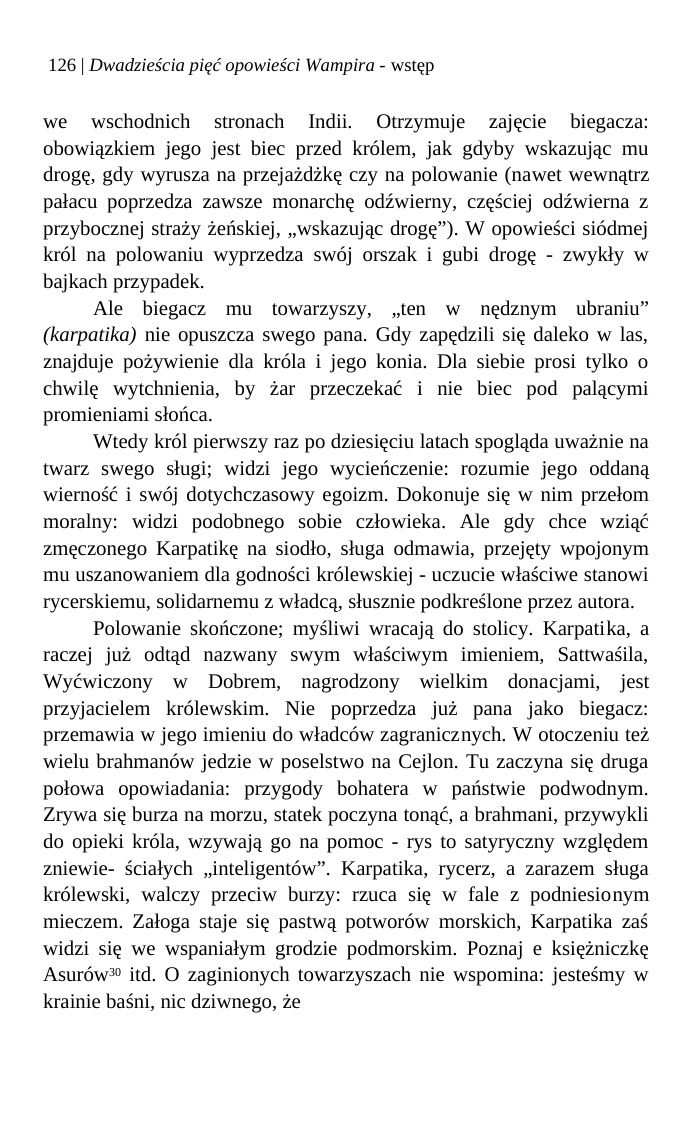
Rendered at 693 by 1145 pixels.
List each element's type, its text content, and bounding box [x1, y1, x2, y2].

text Ale biegacz mu towarzyszy, „ten w nędznym ubraniu” (karpatika) nie opuszcza swego pana. Gdy zapędzili się daleko w las, znajduje pożywienie dla króla i jego konia. Dla siebie prosi tylko o chwilę wytchnienia, by żar przeczekać i nie biec pod palącymi promieniami słońca. [43, 296, 649, 426]
text we wschodnich stronach Indii. Otrzymuje zajęcie biegacza: obowiązkiem jego jest biec przed królem, jak gdyby wskazując mu drogę, gdy wyrusza na przejażdżkę czy na polowanie (na­wet wewnątrz pałacu poprzedza zawsze monarchę odźwierny, częściej odźwierna z przybocznej straży żeńskiej, „wskazując drogę”). W opowieści siódmej król na polowaniu wyprzedza swój orszak i gubi drogę - zwykły w bajkach przypadek. [43, 109, 649, 293]
text Wtedy król pierwszy raz po dziesięciu latach spogląda uważnie na twarz swego sługi; widzi jego wycieńczenie: rozu­mie jego oddaną wierność i swój dotychczasowy egoizm. Doko­nuje się w nim przełom moralny: widzi podobnego sobie czło­wieka. Ale gdy chce wziąć zmęczonego Karpatikę na siodło, sługa odmawia, przejęty wpojonym mu uszanowaniem dla godności królewskiej - uczucie właściwe stanowi rycerskiemu, solidarnemu z władcą, słusznie podkreślone przez autora. [43, 429, 649, 613]
text 126 | Dwadzieścia pięć opowieści Wampira - wstęp [48, 53, 541, 75]
text Polowanie skończone; myśliwi wracają do stolicy. Karpati­ka, a raczej już odtąd nazwany swym właściwym imieniem, Sattwaśila, Wyćwiczony w Dobrem, nagrodzony wielkim dona­cjami, jest przyjacielem królewskim. Nie poprzedza już pana jako biegacz: przemawia w jego imieniu do władców zagranicz­nych. W otoczeniu też wielu brahmanów jedzie w poselstwo na Cejlon. Tu zaczyna się druga połowa opowiadania: przygody bohatera w państwie podwodnym. Zrywa się burza na morzu, statek poczyna tonąć, a brahmani, przywykli do opieki króla, wzywają go na pomoc - rys to satyryczny względem zniewie- ściałych „inteligentów”. Karpatika, rycerz, a zarazem sługa królewski, walczy przeciw burzy: rzuca się w fale z podniesio­nym mieczem. Załoga staje się pastwą potworów morskich, Karpatika zaś widzi się we wspaniałym grodzie podmorskim. Poznaj e księżniczkę Asurów30 itd. O zaginionych towarzyszach nie wspomina: jesteśmy w krainie baśni, nic dziwnego, że [43, 616, 649, 1013]
